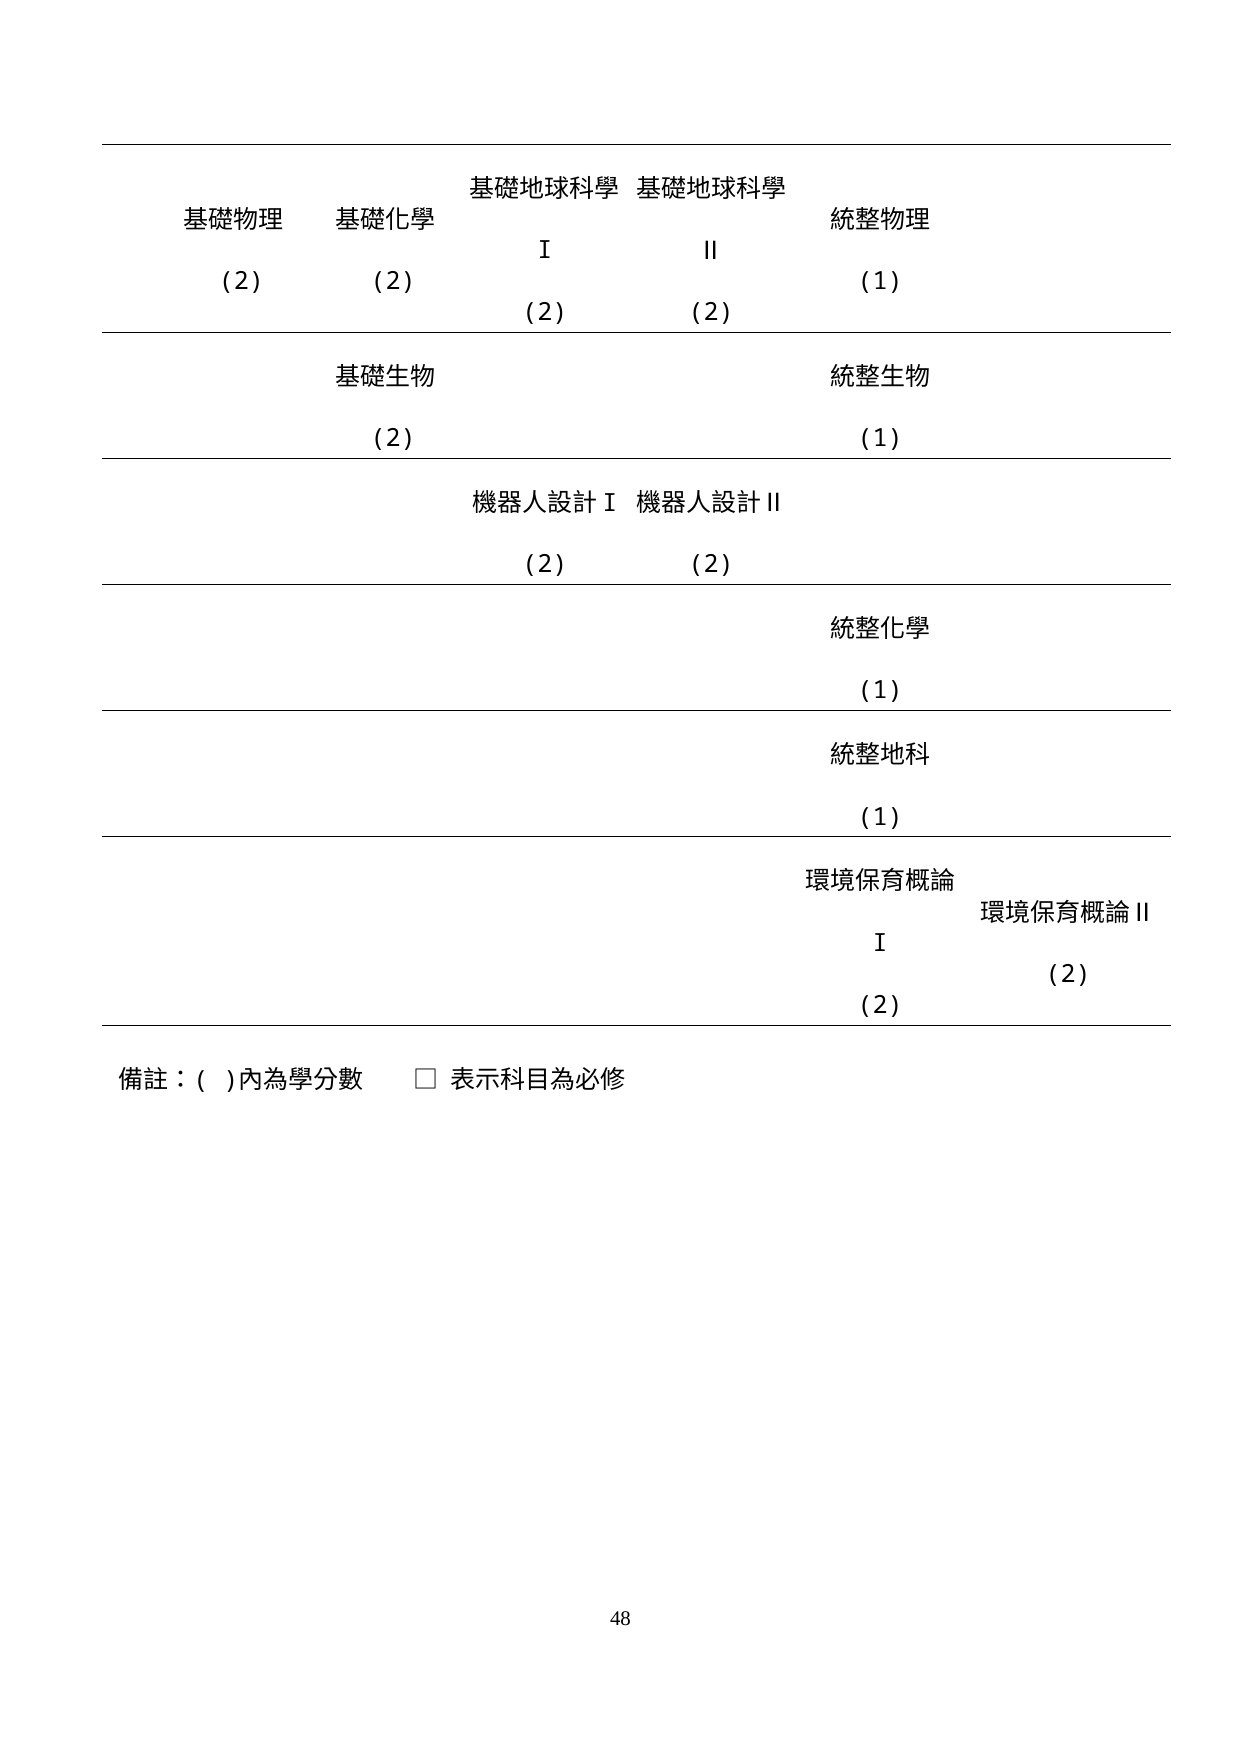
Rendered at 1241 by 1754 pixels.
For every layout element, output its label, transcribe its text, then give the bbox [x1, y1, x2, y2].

table_cell [965, 145, 1171, 332]
table_cell [965, 711, 1171, 836]
table_cell 基礎生物 (2) [309, 333, 462, 458]
table_cell [309, 837, 462, 1025]
table_cell [102, 333, 158, 458]
table_cell [462, 333, 627, 458]
table_cell 統整地科 (1) [795, 711, 965, 836]
table_cell 統整物理 (1) [795, 145, 965, 332]
text 備註：( )內為學分數 □ 表示科目為必修 [118, 1036, 1122, 1099]
table_cell 環境保育概論Ⅱ (2) [965, 837, 1171, 1025]
table_cell [627, 711, 794, 836]
table_cell [102, 585, 158, 710]
table_cell [102, 459, 158, 584]
table_cell 基礎物理 (2) [159, 145, 308, 332]
table_cell 環境保育概論I (2) [795, 837, 965, 1025]
table_cell [309, 585, 462, 710]
table_cell [309, 711, 462, 836]
table_cell [159, 711, 308, 836]
table_cell [795, 459, 965, 584]
table_cell 統整生物 (1) [795, 333, 965, 458]
table_cell [102, 837, 158, 1025]
table_cell 基礎化學 (2) [309, 145, 462, 332]
table_cell 基礎地球科學I (2) [462, 145, 627, 332]
table_cell 機器人設計I (2) [462, 459, 627, 584]
table_cell [159, 333, 308, 458]
table_cell [627, 333, 794, 458]
table_cell [965, 585, 1171, 710]
table_cell [102, 145, 158, 332]
table_cell [309, 459, 462, 584]
table_cell [159, 459, 308, 584]
table_cell [627, 585, 794, 710]
table_cell [159, 837, 308, 1025]
table_cell 統整化學 (1) [795, 585, 965, 710]
table_cell [627, 837, 794, 1025]
table_cell 基礎地球科學Ⅱ (2) [627, 145, 794, 332]
table_cell [462, 711, 627, 836]
table_cell [965, 333, 1171, 458]
table_cell 機器人設計Ⅱ(2) [627, 459, 794, 584]
table_cell [102, 711, 158, 836]
table_cell [462, 585, 627, 710]
table_cell [965, 459, 1171, 584]
table_cell [159, 585, 308, 710]
table_cell [462, 837, 627, 1025]
